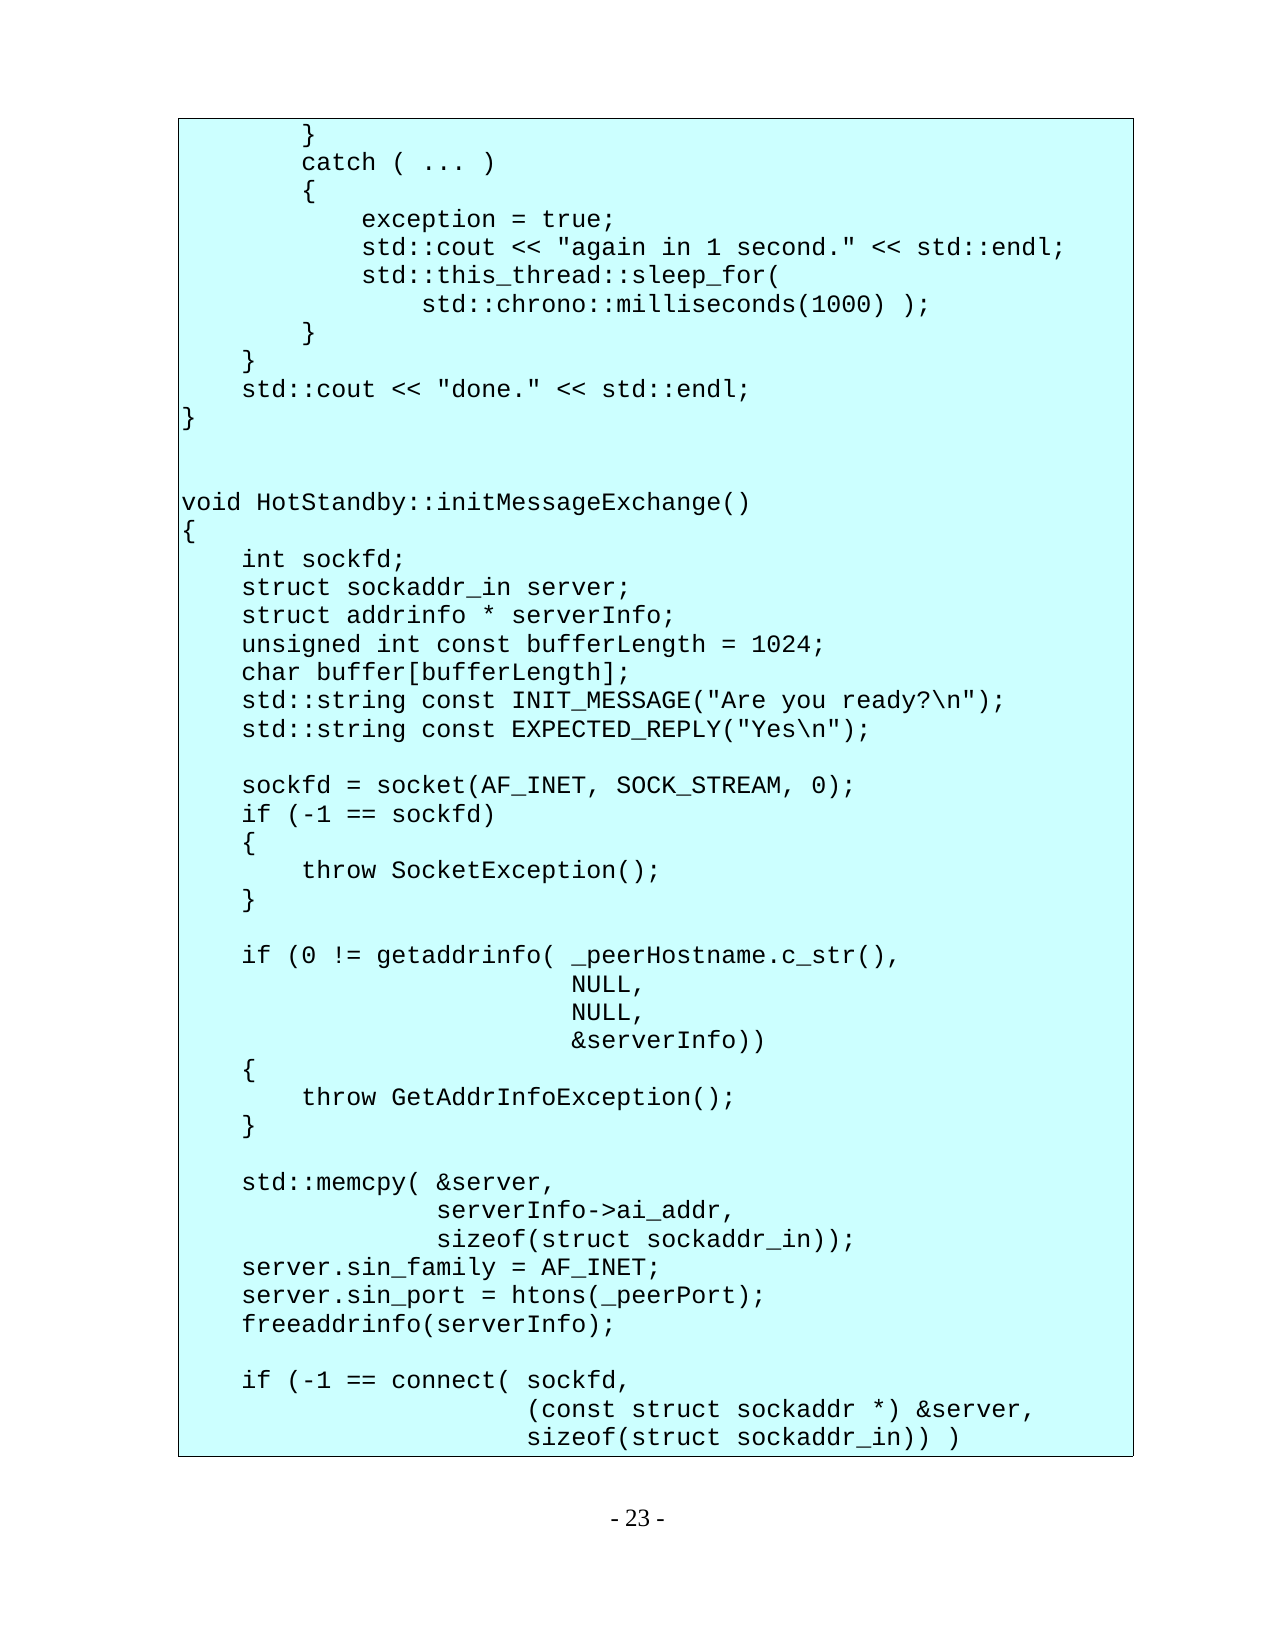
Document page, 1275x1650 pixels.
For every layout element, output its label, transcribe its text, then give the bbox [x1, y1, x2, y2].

text } catch ( ... ) { exception = true; std::cout << "again in 1 second." << std::endl; std::this_thread::sleep_for( std::chrono::milliseconds(1000) ); } } std::cout << "done." << std::endl; } void HotStandby::initMessageExchange() { int sockfd; struct sockaddr_in server; struct addrinfo * serverInfo; unsigned int const bufferLength = 1024; char buffer[bufferLength]; std::string const INIT_MESSAGE("Are you ready?\n"); std::string const EXPECTED_REPLY("Yes\n"); sockfd = socket(AF_INET, SOCK_STREAM, 0); if (-1 == sockfd) { throw SocketException(); } if (0 != getaddrinfo( _peerHostname.c_str(), NULL, NULL, &serverInfo)) { throw GetAddrInfoException(); } std::memcpy( &server, serverInfo->ai_addr, sizeof(struct sockaddr_in)); server.sin_family = AF_INET; server.sin_port = htons(_peerPort); freeaddrinfo(serverInfo); if (-1 == connect( sockfd, (const struct sockaddr *) &server, sizeof(struct sockaddr_in)) ) [179, 119, 1133, 1456]
